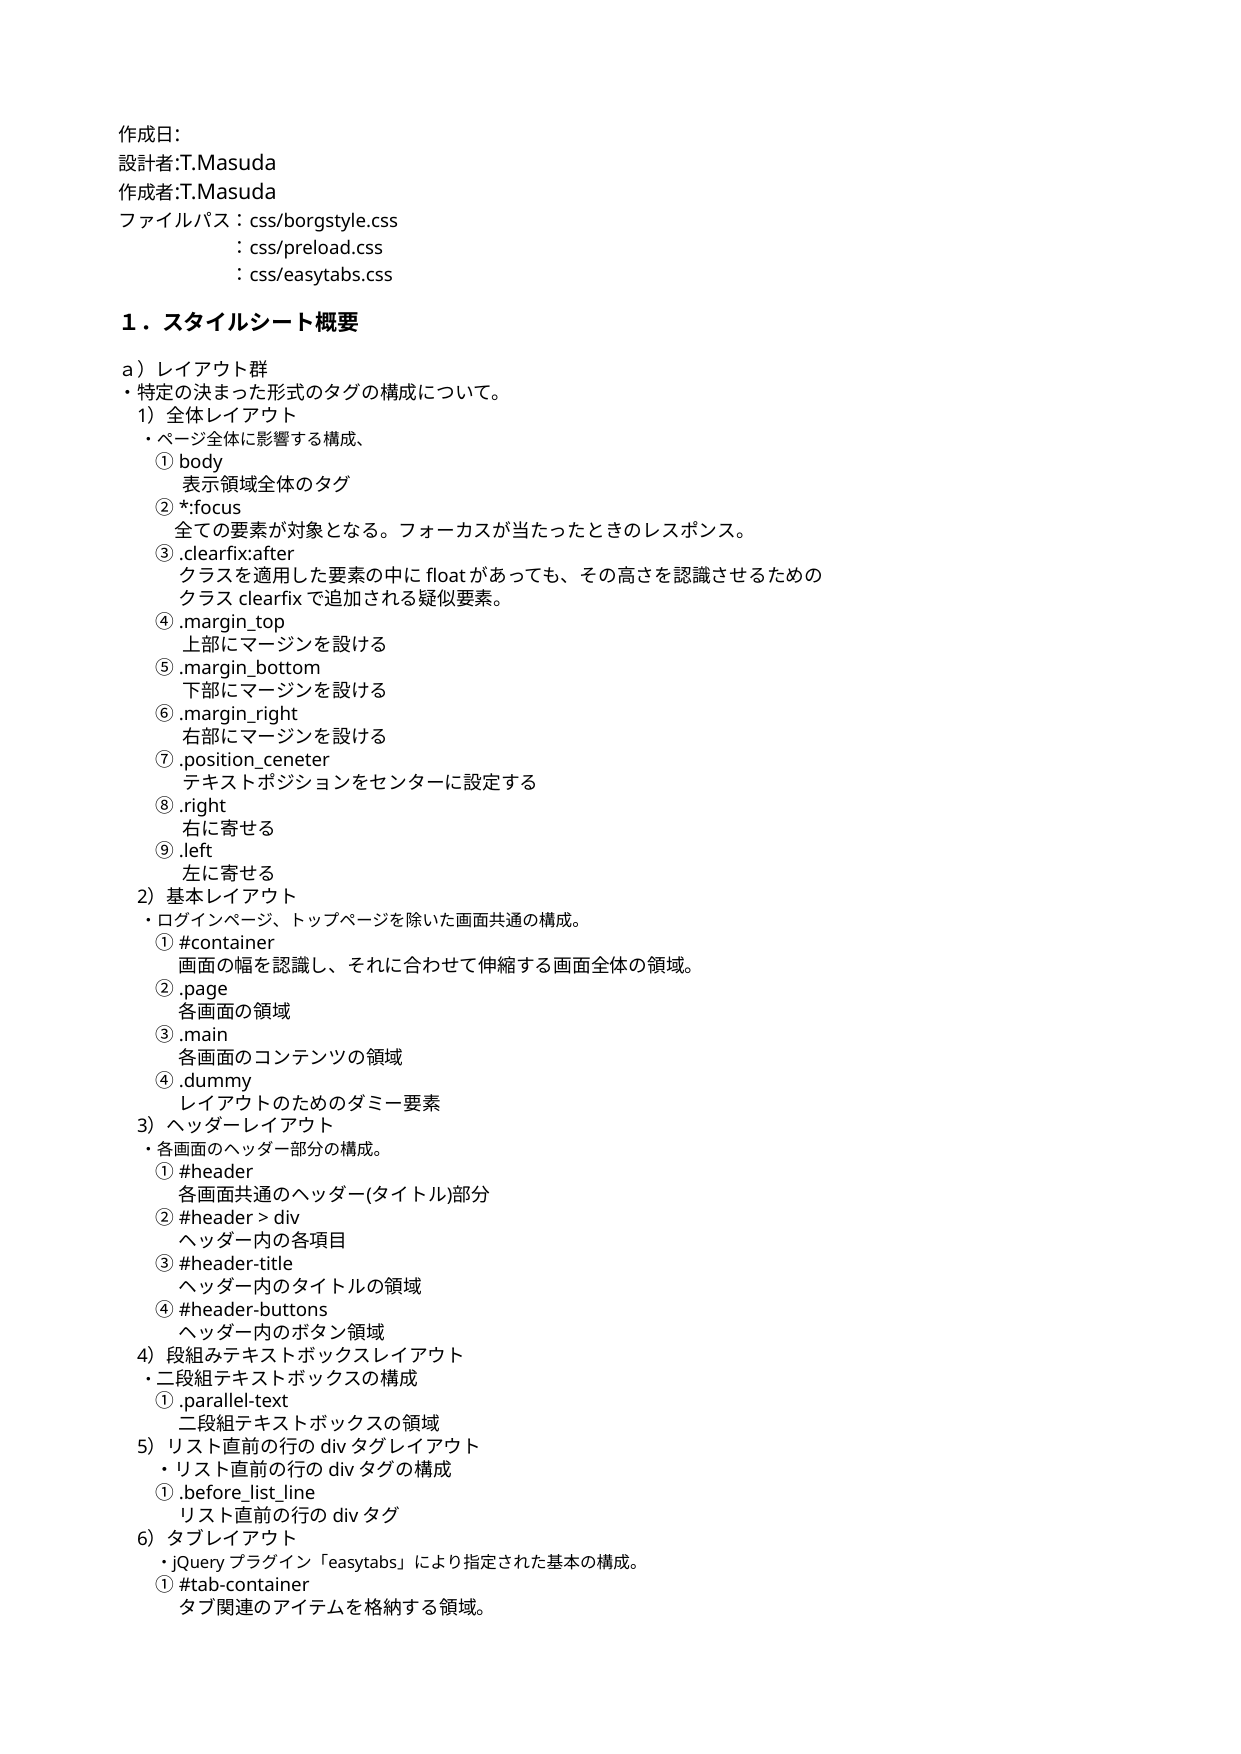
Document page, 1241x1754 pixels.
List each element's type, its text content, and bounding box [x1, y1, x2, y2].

text 作成日: [118, 118, 1122, 147]
text ・リスト直前の行のdivタグの構成 [118, 1458, 1122, 1481]
text ① body [118, 450, 1122, 473]
text ：css/easytabs.css [118, 260, 1122, 287]
text ヘッダー内のタイトルの領域 [118, 1275, 1122, 1298]
text 各画面の領域 [118, 1000, 1122, 1023]
text ④ .dummy [118, 1069, 1122, 1092]
text クラスclearfixで追加される疑似要素。 [118, 587, 1122, 610]
text 下部にマージンを設ける [118, 679, 1122, 702]
text ⑦ .position_ceneter [118, 748, 1122, 771]
text 各画面のコンテンツの領域 [118, 1046, 1122, 1069]
text ③ .clearfix:after [118, 542, 1122, 564]
text 6）タブレイアウト [118, 1527, 1122, 1550]
text ② .page [118, 977, 1122, 1000]
text ・ページ全体に影響する構成、 [140, 427, 1122, 450]
text ① #header [118, 1160, 1122, 1183]
text 2）基本レイアウト [118, 885, 1122, 908]
text ④ #header-buttons [118, 1298, 1122, 1321]
text ① #tab-container [118, 1573, 1122, 1596]
text 画面の幅を認識し、それに合わせて伸縮する画面全体の領域。 [118, 954, 1122, 977]
text 各画面共通のヘッダー(タイトル)部分 [118, 1183, 1122, 1206]
text ：css/preload.css [118, 232, 1122, 260]
text ② *:focus [118, 496, 1122, 519]
text 右部にマージンを設ける [118, 725, 1122, 748]
text ・二段組テキストボックスの構成 [140, 1367, 1122, 1389]
text ・jQueryプラグイン「easytabs」により指定された基本の構成。 [118, 1550, 1122, 1573]
text 4）段組みテキストボックスレイアウト [118, 1344, 1122, 1367]
text リスト直前の行のdivタグ [118, 1504, 1122, 1527]
text 上部にマージンを設ける [118, 633, 1122, 656]
text １．スタイルシート概要 [118, 312, 1122, 335]
text 表示領域全体のタグ [118, 473, 1122, 496]
text ① .parallel-text [118, 1389, 1122, 1412]
text ⑤ .margin_bottom [118, 656, 1122, 679]
text ヘッダー内のボタン領域 [118, 1321, 1122, 1344]
text 1）全体レイアウト [118, 404, 1122, 427]
text ④ .margin_top [118, 610, 1122, 633]
text ・特定の決まった形式のタグの構成について。 [118, 381, 1122, 404]
text 5）リスト直前の行のdivタグレイアウト [118, 1435, 1122, 1458]
text レイアウトのためのダミー要素 [118, 1092, 1122, 1114]
text ａ）レイアウト群 [118, 358, 1122, 381]
text ⑥ .margin_right [118, 702, 1122, 725]
text タブ関連のアイテムを格納する領域。 [118, 1596, 1122, 1619]
text ⑨ .left [118, 839, 1122, 862]
text 左に寄せる [118, 862, 1122, 885]
text ③ .main [118, 1023, 1122, 1046]
text ファイルパス：css/borgstyle.css [118, 205, 1122, 232]
text ヘッダー内の各項目 [118, 1229, 1122, 1252]
text 二段組テキストボックスの領域 [118, 1412, 1122, 1435]
text 設計者:T.Masuda [118, 147, 1122, 176]
text ③ #header-title [118, 1252, 1122, 1275]
text ② #header > div [118, 1206, 1122, 1229]
text 作成者:T.Masuda [118, 176, 1122, 205]
text ・ログインページ、トップページを除いた画面共通の構成。 [140, 908, 1122, 931]
text 3）ヘッダーレイアウト [118, 1114, 1122, 1137]
text テキストポジションをセンターに設定する [118, 771, 1122, 794]
text ・各画面のヘッダー部分の構成。 [140, 1137, 1122, 1160]
text クラスを適用した要素の中にfloatがあっても、その高さを認識させるための [118, 564, 1122, 587]
text ① #container [118, 931, 1122, 954]
text 右に寄せる [118, 817, 1122, 839]
text ⑧ .right [118, 794, 1122, 817]
text 全ての要素が対象となる。フォーカスが当たったときのレスポンス。 [118, 519, 1122, 542]
text ① .before_list_line [118, 1481, 1122, 1504]
